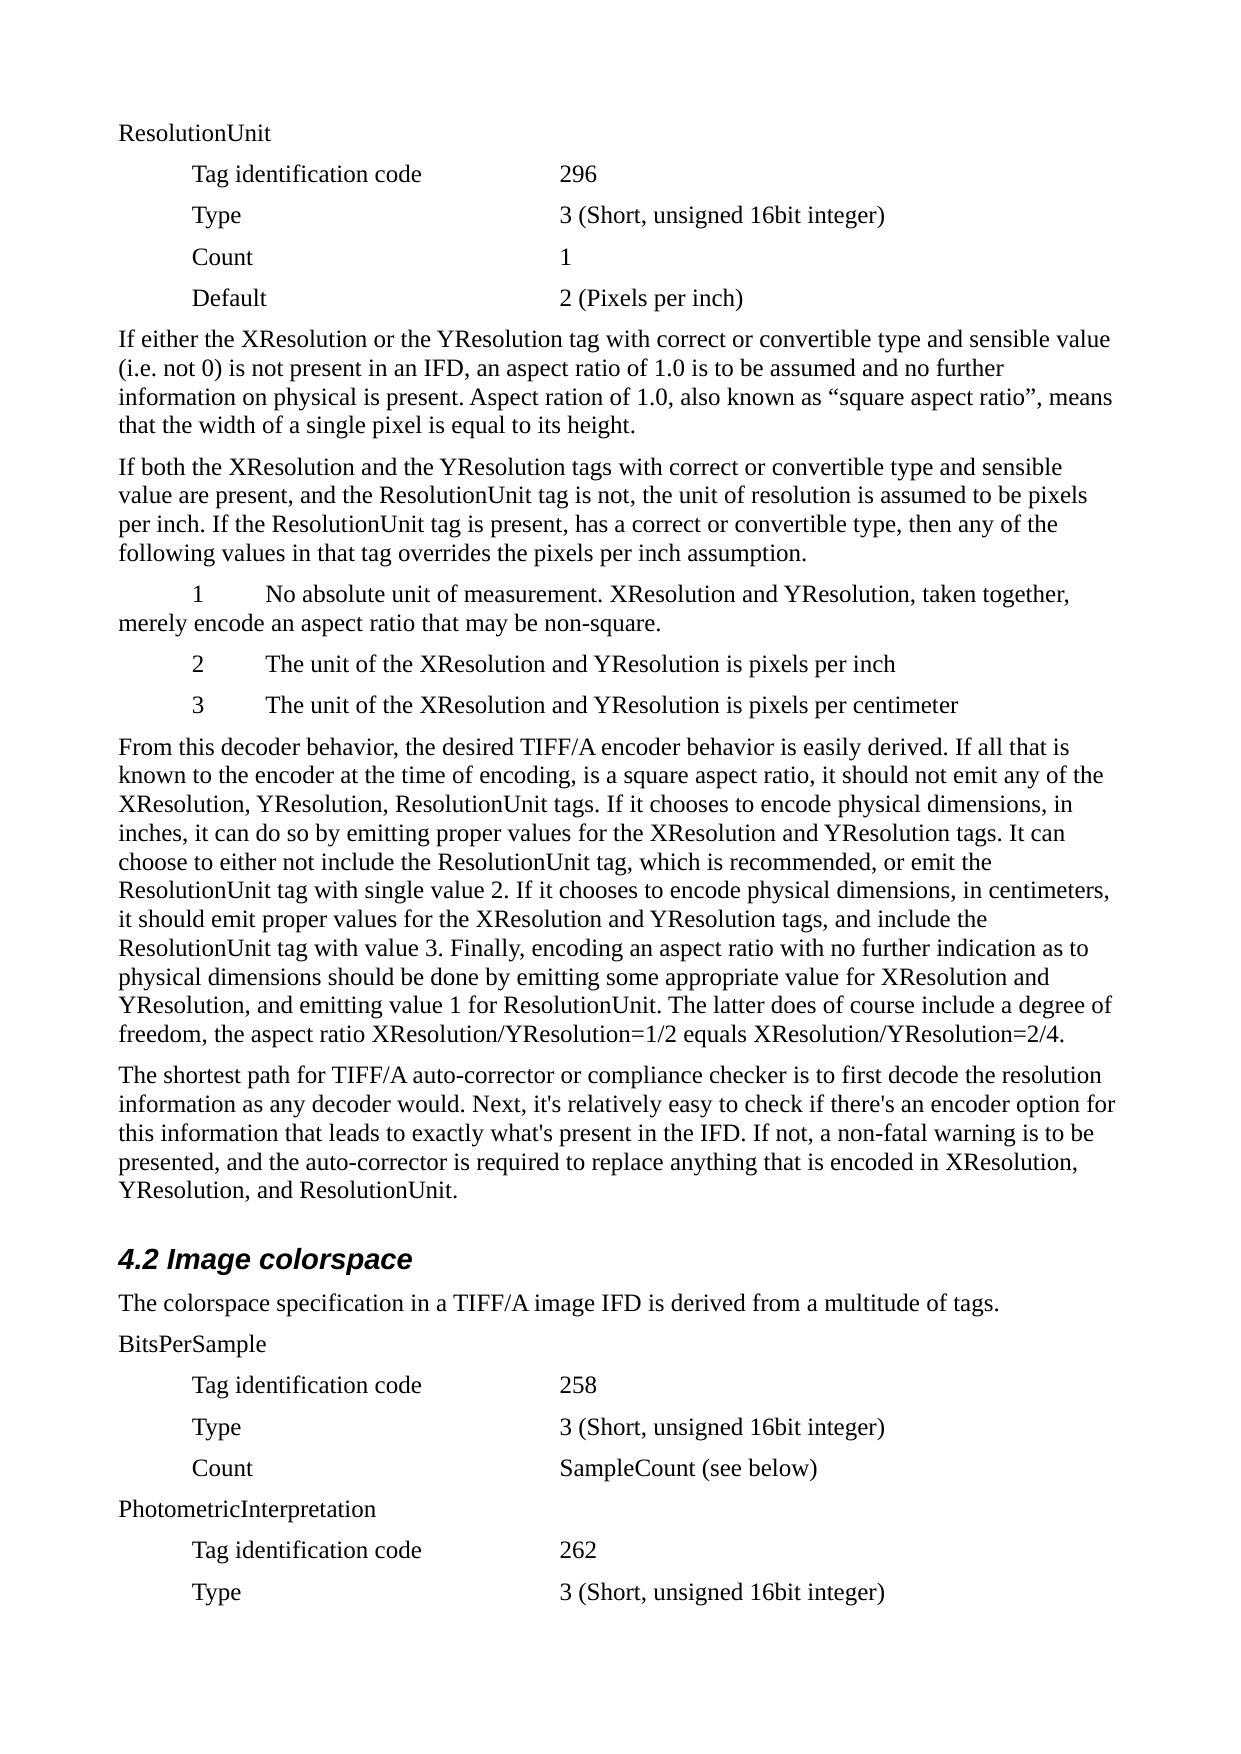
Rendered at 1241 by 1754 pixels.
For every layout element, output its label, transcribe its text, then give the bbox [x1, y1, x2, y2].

text From this decoder behavior, the desired TIFF/A encoder behavior is easily derived. If all that is known to the encoder at the time of encoding, is a square aspect ratio, it should not emit any of the XResolution, YResolution, ResolutionUnit tags. If it chooses to encode physical dimensions, in inches, it can do so by emitting proper values for the XResolution and YResolution tags. It can choose to either not include the ResolutionUnit tag, which is recommended, or emit the ResolutionUnit tag with single value 2. If it chooses to encode physical dimensions, in centimeters, it should emit proper values for the XResolution and YResolution tags, and include the ResolutionUnit tag with value 3. Finally, encoding an aspect ratio with no further indication as to physical dimensions should be done by emitting some appropriate value for XResolution and YResolution, and emitting value 1 for ResolutionUnit. The latter does of course include a degree of freedom, the aspect ratio XResolution/YResolution=1/2 equals XResolution/YResolution=2/4. [118, 732, 1122, 1048]
text 1 No absolute unit of measurement. XResolution and YResolution, taken together, merely encode an aspect ratio that may be non-square. [118, 579, 1122, 637]
text ResolutionUnit [118, 118, 1122, 147]
text Type 3 (Short, unsigned 16bit integer) [192, 1577, 1122, 1605]
text If both the XResolution and the YResolution tags with correct or convertible type and sensible value are present, and the ResolutionUnit tag is not, the unit of resolution is assumed to be pixels per inch. If the ResolutionUnit tag is present, has a correct or convertible type, then any of the following values in that tag overrides the pixels per inch assumption. [118, 452, 1122, 567]
text Tag identification code 296 [192, 159, 1122, 188]
text Tag identification code 262 [192, 1535, 1122, 1564]
text The shortest path for TIFF/A auto-corrector or compliance checker is to first decode the resolution information as any decoder would. Next, it's relatively easy to check if there's an encoder option for this information that leads to exactly what's present in the IFD. If not, a non-fatal warning is to be presented, and the auto-corrector is required to replace anything that is encoded in XResolution, YResolution, and ResolutionUnit. [118, 1061, 1122, 1204]
text Count 1 [192, 242, 1122, 271]
text BitsPerSample [118, 1329, 1122, 1358]
text Type 3 (Short, unsigned 16bit integer) [192, 1412, 1122, 1440]
text 2 The unit of the XResolution and YResolution is pixels per inch [118, 649, 1122, 678]
text Tag identification code 258 [192, 1370, 1122, 1399]
text PhotometricInterpretation [118, 1494, 1122, 1523]
text The colorspace specification in a TIFF/A image IFD is derived from a multitude of tags. [118, 1288, 1122, 1317]
text Type 3 (Short, unsigned 16bit integer) [192, 201, 1122, 229]
text 3 The unit of the XResolution and YResolution is pixels per centimeter [118, 691, 1122, 719]
text If either the XResolution or the YResolution tag with correct or convertible type and sensible value (i.e. not 0) is not present in an IFD, an aspect ratio of 1.0 is to be assumed and no further information on physical is present. Aspect ration of 1.0, also known as “square aspect ratio”, means that the width of a single pixel is equal to its height. [118, 324, 1122, 439]
text Count SampleCount (see below) [192, 1453, 1122, 1482]
text Default 2 (Pixels per inch) [192, 283, 1122, 312]
subtitle 4.2 Image colorspace [118, 1242, 1122, 1275]
